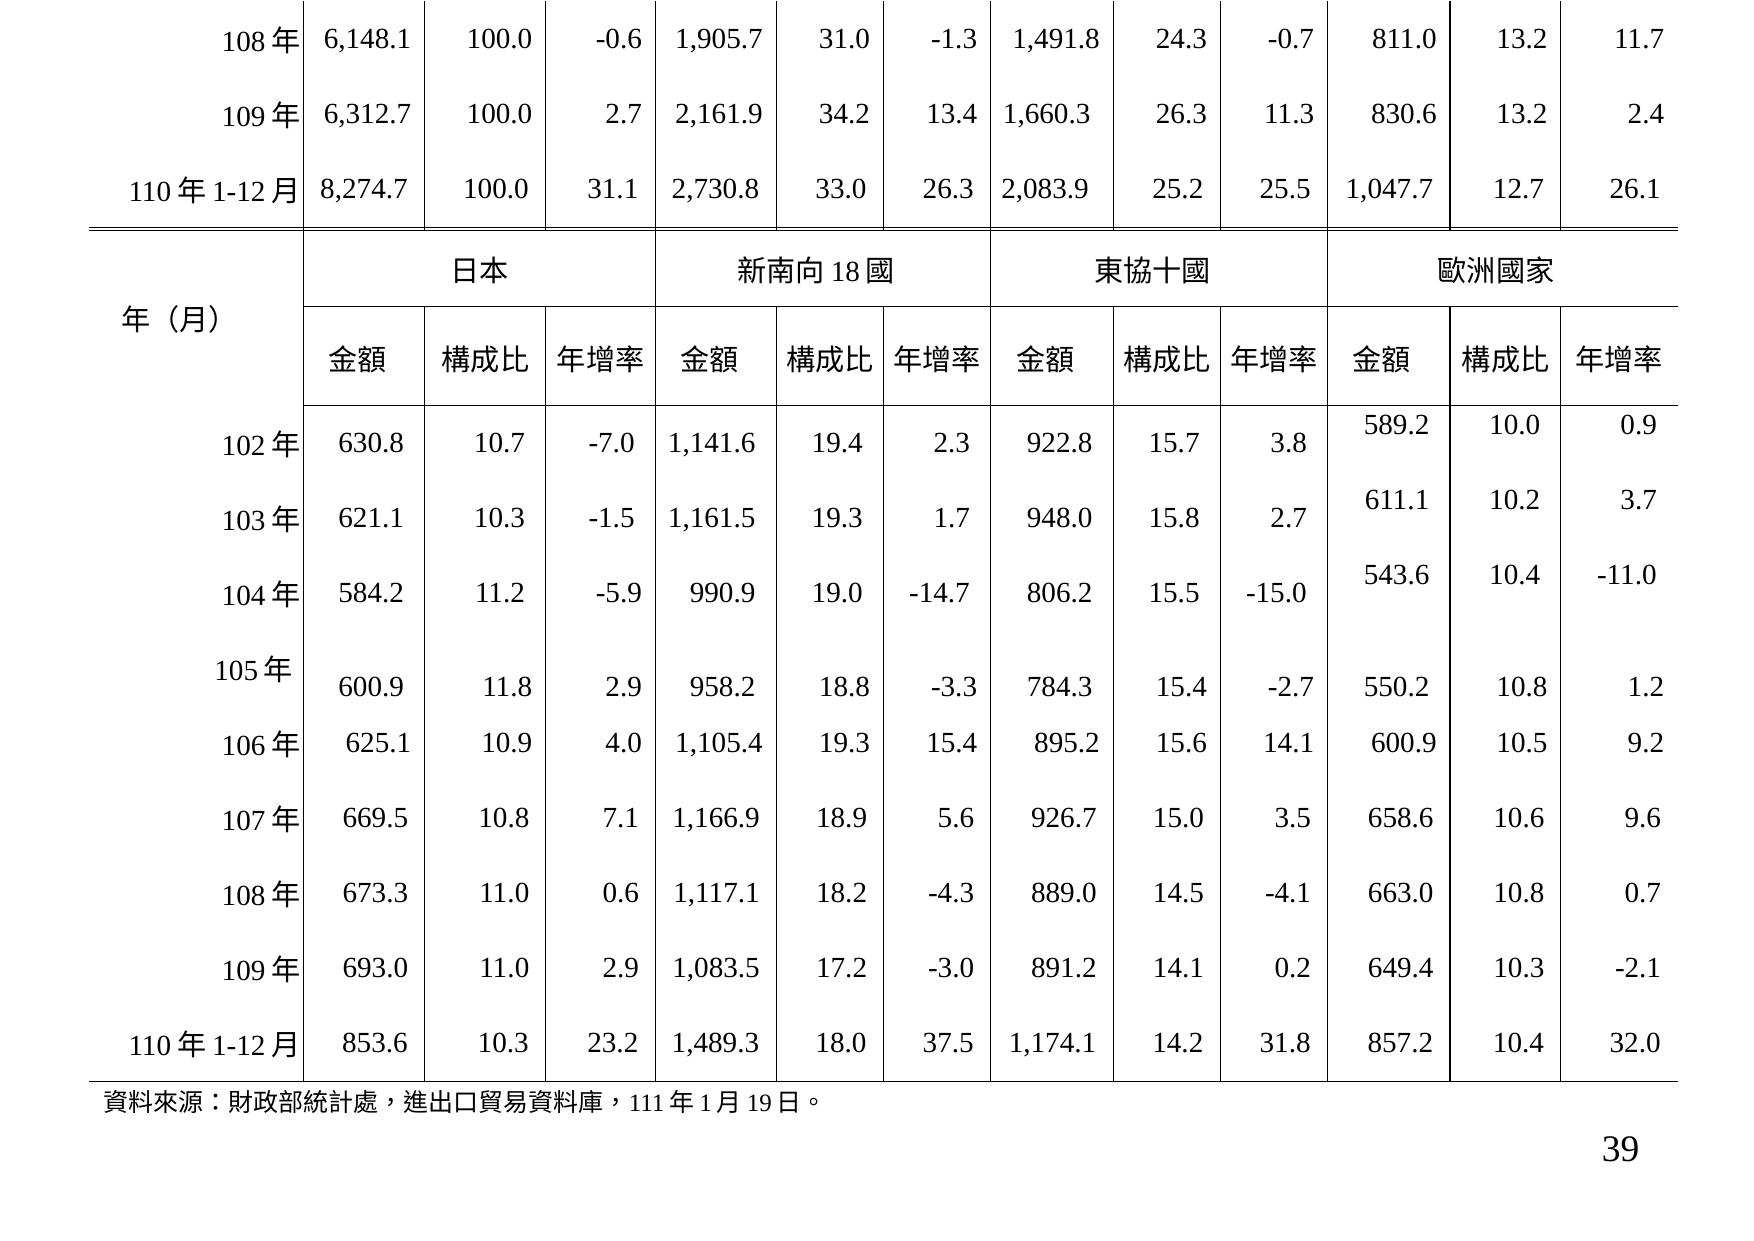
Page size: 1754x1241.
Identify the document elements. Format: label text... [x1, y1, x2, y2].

table_cell 18.8 [777, 631, 883, 706]
table_cell 589.2 [1328, 406, 1449, 481]
table_cell 31.8 [1221, 1006, 1327, 1081]
table_cell 11.0 [425, 931, 545, 1006]
table_cell 10.3 [425, 1006, 545, 1081]
table_cell 108年 [89, 856, 303, 931]
table_cell 3.5 [1221, 781, 1327, 856]
table_cell 5.6 [884, 781, 990, 856]
table_cell 895.2 [991, 706, 1113, 781]
table_cell 15.4 [884, 706, 990, 781]
table_cell 811.0 [1328, 1, 1449, 76]
table_cell 31.0 [777, 1, 883, 76]
table_cell 2.4 [1561, 76, 1677, 151]
table_cell 110年1-12月 [89, 1006, 303, 1081]
table_cell 108年 [89, 1, 303, 76]
table_cell 19.3 [777, 706, 883, 781]
table_cell 10.6 [1451, 781, 1560, 856]
table_cell 4.0 [546, 706, 655, 781]
table_cell 15.8 [1114, 481, 1220, 556]
table_cell 13.2 [1451, 1, 1560, 76]
table_cell 19.0 [777, 556, 883, 631]
table_cell 891.2 [991, 931, 1113, 1006]
table_cell 構成比 [777, 307, 883, 404]
table_cell 金額 [1328, 307, 1449, 404]
table_cell 663.0 [1328, 856, 1449, 931]
table_cell 31.1 [546, 151, 655, 226]
table_cell 1,141.6 [656, 406, 776, 481]
table_cell 13.2 [1451, 76, 1560, 151]
table_cell 106年 [89, 706, 303, 781]
table_cell 621.1 [304, 481, 424, 556]
table_cell 2.3 [884, 406, 990, 481]
table_cell 年（月） [89, 231, 303, 404]
table_cell 11.8 [425, 631, 545, 706]
table_cell 年增率 [546, 307, 655, 404]
table_cell 104年 [89, 556, 303, 631]
table_cell 2.9 [546, 631, 655, 706]
table_cell 26.3 [884, 151, 990, 226]
table_cell -5.9 [546, 556, 655, 631]
table_cell 600.9 [304, 631, 424, 706]
table_cell 11.2 [425, 556, 545, 631]
table_cell 19.4 [777, 406, 883, 481]
table_cell 100.0 [425, 76, 545, 151]
table_cell 958.2 [656, 631, 776, 706]
table_cell 金額 [304, 307, 424, 404]
table_cell -3.0 [884, 931, 990, 1006]
table_cell 10.8 [1451, 631, 1560, 706]
table_cell 9.2 [1561, 706, 1677, 781]
table_cell 14.2 [1114, 1006, 1220, 1081]
table_cell 784.3 [991, 631, 1113, 706]
table_cell 37.5 [884, 1006, 990, 1081]
table_cell 673.3 [304, 856, 424, 931]
table_cell 15.5 [1114, 556, 1220, 631]
table_cell 2.9 [546, 931, 655, 1006]
table_cell 9.6 [1561, 781, 1677, 856]
table_cell 649.4 [1328, 931, 1449, 1006]
table_cell 10.9 [425, 706, 545, 781]
table_cell 構成比 [1451, 307, 1560, 404]
table_cell 10.7 [425, 406, 545, 481]
table_cell 7.1 [546, 781, 655, 856]
table_cell 100.0 [425, 1, 545, 76]
table_cell 12.7 [1451, 151, 1560, 226]
table_cell 1,047.7 [1328, 151, 1449, 226]
table_cell 2,161.9 [656, 76, 776, 151]
table_cell 611.1 [1328, 481, 1449, 556]
table_cell 1,161.5 [656, 481, 776, 556]
table_cell 10.8 [425, 781, 545, 856]
table_cell 922.8 [991, 406, 1113, 481]
table_cell -14.7 [884, 556, 990, 631]
table_cell 32.0 [1561, 1006, 1677, 1081]
table_cell 金額 [656, 307, 776, 404]
table_cell 構成比 [425, 307, 545, 404]
table_cell 102年 [89, 405, 303, 481]
table_cell 0.7 [1561, 856, 1677, 931]
table_cell 年增率 [1221, 307, 1327, 404]
table_cell 歐洲國家 [1328, 231, 1677, 306]
table_cell 10.3 [425, 481, 545, 556]
table_cell 構成比 [1114, 307, 1220, 404]
table_cell 24.3 [1114, 1, 1220, 76]
table_cell 1.2 [1561, 631, 1677, 706]
table_cell 1,174.1 [991, 1006, 1113, 1081]
table_cell 26.3 [1114, 76, 1220, 151]
table_cell 109年 [89, 76, 303, 151]
table_cell 853.6 [304, 1006, 424, 1081]
table_cell 2.7 [1221, 481, 1327, 556]
table_cell 14.5 [1114, 856, 1220, 931]
table_cell -0.7 [1221, 1, 1327, 76]
table_cell 658.6 [1328, 781, 1449, 856]
table_cell 17.2 [777, 931, 883, 1006]
table_cell 1,660.3 [991, 76, 1113, 151]
table_cell 26.1 [1561, 151, 1677, 226]
table_cell 東協十國 [991, 231, 1327, 306]
table_cell 550.2 [1328, 631, 1449, 706]
table_cell 10.4 [1451, 1006, 1560, 1081]
table_cell 25.5 [1221, 151, 1327, 226]
table_cell 990.9 [656, 556, 776, 631]
table_cell -7.0 [546, 406, 655, 481]
table_cell -1.3 [884, 1, 990, 76]
table_cell 10.8 [1451, 856, 1560, 931]
table_cell 103年 [89, 481, 303, 556]
table_cell 34.2 [777, 76, 883, 151]
table_cell 11.7 [1561, 1, 1677, 76]
table_cell 2.7 [546, 76, 655, 151]
table_cell 18.9 [777, 781, 883, 856]
table_cell 109年 [89, 931, 303, 1006]
table_cell -0.6 [546, 1, 655, 76]
table_cell 1,491.8 [991, 1, 1113, 76]
table_cell 10.2 [1451, 481, 1560, 556]
table_cell 15.4 [1114, 631, 1220, 706]
table_cell 10.0 [1451, 406, 1560, 481]
table_cell -4.3 [884, 856, 990, 931]
table_cell 889.0 [991, 856, 1113, 931]
table_cell 金額 [991, 307, 1113, 404]
table_cell 693.0 [304, 931, 424, 1006]
table_cell 806.2 [991, 556, 1113, 631]
table_cell 0.6 [546, 856, 655, 931]
table_cell 1,489.3 [656, 1006, 776, 1081]
table_cell 15.7 [1114, 406, 1220, 481]
table_cell 857.2 [1328, 1006, 1449, 1081]
table_cell 18.0 [777, 1006, 883, 1081]
table_cell -1.5 [546, 481, 655, 556]
table_cell -3.3 [884, 631, 990, 706]
table_cell -2.7 [1221, 631, 1327, 706]
table_cell 6,312.7 [304, 76, 424, 151]
table_cell 3.8 [1221, 406, 1327, 481]
table_cell 1,117.1 [656, 856, 776, 931]
table_cell 19.3 [777, 481, 883, 556]
table_cell 2,730.8 [656, 151, 776, 226]
table_cell 948.0 [991, 481, 1113, 556]
table_cell 23.2 [546, 1006, 655, 1081]
table_cell 10.5 [1451, 706, 1560, 781]
table_cell 10.4 [1451, 556, 1560, 631]
table_cell 年增率 [884, 307, 990, 404]
table_cell 543.6 [1328, 556, 1449, 631]
table_cell 8,274.7 [304, 151, 424, 226]
table_cell 年增率 [1561, 307, 1677, 404]
table_cell -2.1 [1561, 931, 1677, 1006]
table_cell 18.2 [777, 856, 883, 931]
table_cell 3.7 [1561, 481, 1677, 556]
table_cell 1,166.9 [656, 781, 776, 856]
table_cell 584.2 [304, 556, 424, 631]
table_cell 1,083.5 [656, 931, 776, 1006]
table_cell 0.9 [1561, 406, 1677, 481]
table_cell 15.0 [1114, 781, 1220, 856]
table_cell 14.1 [1221, 706, 1327, 781]
table_cell 6,148.1 [304, 1, 424, 76]
table_cell 33.0 [777, 151, 883, 226]
table_cell 10.3 [1451, 931, 1560, 1006]
table_cell 1.7 [884, 481, 990, 556]
table_cell 625.1 [304, 706, 424, 781]
table_cell 14.1 [1114, 931, 1220, 1006]
table_cell 630.8 [304, 406, 424, 481]
table_cell 105年 [89, 631, 303, 706]
table_cell -11.0 [1561, 556, 1677, 631]
table_cell -4.1 [1221, 856, 1327, 931]
table_cell 新南向18國 [656, 231, 990, 306]
table_cell 926.7 [991, 781, 1113, 856]
text 資料來源：財政部統計處，進出口貿易資料庫，111年1月19日。 [103, 1082, 1639, 1119]
table_cell 11.3 [1221, 76, 1327, 151]
table_cell 669.5 [304, 781, 424, 856]
table_cell 107年 [89, 781, 303, 856]
table_cell 110年1-12月 [89, 151, 303, 226]
table_cell 15.6 [1114, 706, 1220, 781]
table_cell 830.6 [1328, 76, 1449, 151]
table_cell 11.0 [425, 856, 545, 931]
table_cell 1,905.7 [656, 1, 776, 76]
table_cell 600.9 [1328, 706, 1449, 781]
table_cell 2,083.9 [991, 151, 1113, 226]
table_cell 100.0 [425, 151, 545, 226]
table_cell 1,105.4 [656, 706, 776, 781]
table_cell 25.2 [1114, 151, 1220, 226]
table_cell -15.0 [1221, 556, 1327, 631]
table_cell 0.2 [1221, 931, 1327, 1006]
table_cell 日本 [304, 231, 655, 306]
table_cell 13.4 [884, 76, 990, 151]
